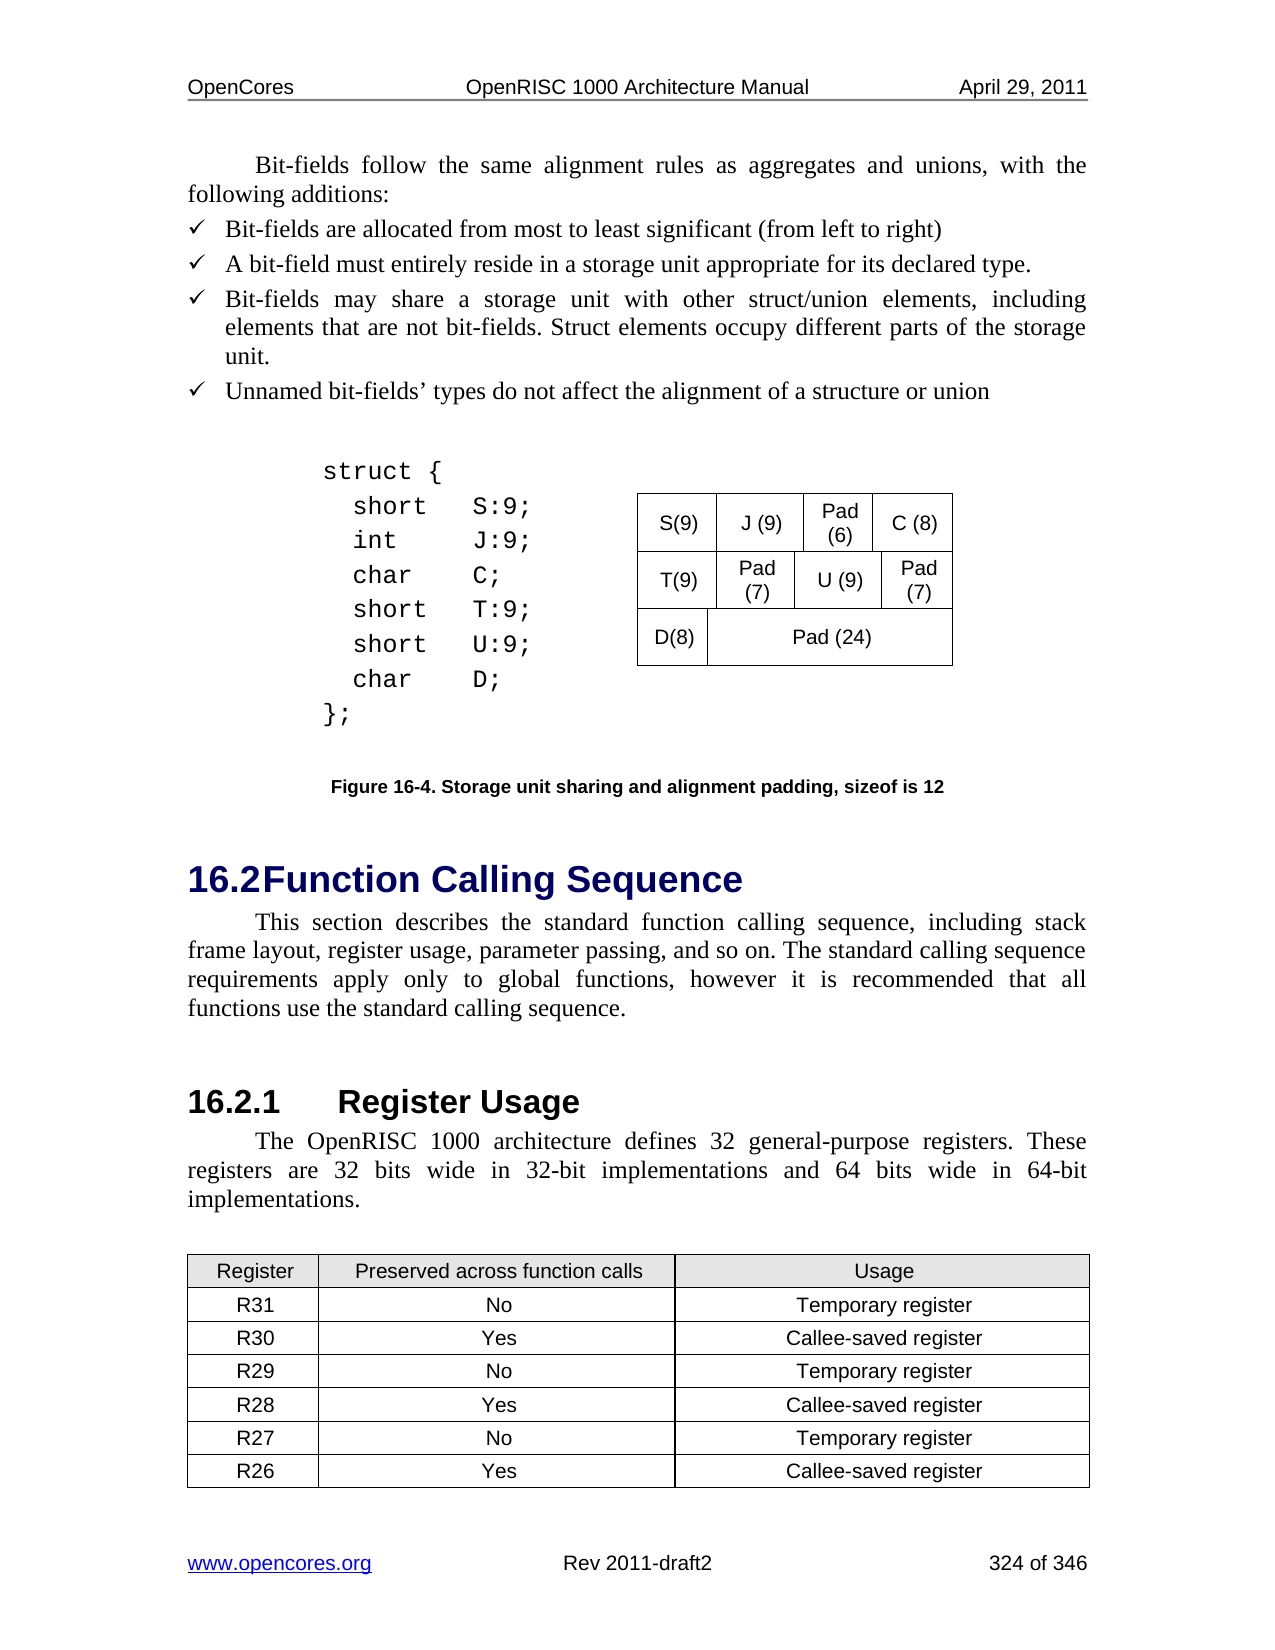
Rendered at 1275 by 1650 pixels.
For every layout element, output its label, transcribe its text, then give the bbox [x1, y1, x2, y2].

text short T:9; [322, 597, 637, 625]
list Bit-fields are allocated from most to least significant (from left to right) [187, 214, 1087, 242]
text }; [322, 701, 637, 729]
text Bit-fields follow the same alignment rules as aggregates and unions, with the following additions: [187, 150, 1087, 207]
table_cell R27 [188, 1422, 318, 1454]
subtitle Function Calling Sequence [187, 857, 1087, 900]
table_cell Callee-saved register [676, 1455, 1089, 1487]
table_cell No [319, 1422, 674, 1454]
table_cell R26 [188, 1455, 318, 1487]
list Bit-fields may share a storage unit with other struct/union elements, including elements that are not bit-fields. Struct elements occupy different parts of the storage unit. [187, 284, 1087, 370]
table_header Preserved across function calls [319, 1255, 674, 1287]
text This section describes the standard function calling sequence, including stack frame layout, register usage, parameter passing, and so on. The standard calling sequence requirements apply only to global functions, however it is recommended that all functions use the standard calling sequence. [187, 907, 1087, 1022]
list A bit-field must entirely reside in a storage unit appropriate for its declared type. [187, 249, 1087, 277]
table_cell No [319, 1288, 674, 1321]
text char D; [322, 666, 637, 694]
subtitle Register Usage [187, 1082, 1087, 1120]
table_cell R31 [188, 1288, 318, 1321]
table_cell U (9) [795, 552, 881, 608]
table_header C (8) [873, 494, 952, 551]
table_cell Pad (24) [708, 609, 952, 665]
table_cell Temporary register [676, 1355, 1089, 1387]
table_header Pad (6) [804, 494, 872, 551]
table_cell R28 [188, 1388, 318, 1421]
table_cell Temporary register [676, 1422, 1089, 1454]
table_cell Callee-saved register [676, 1388, 1089, 1421]
text int J:9; [322, 528, 637, 556]
text short S:9; [322, 493, 637, 522]
text short U:9; [322, 632, 637, 660]
table_cell R30 [188, 1322, 318, 1354]
table_header S(9) [638, 494, 716, 551]
table_cell Temporary register [676, 1288, 1089, 1321]
table_cell Callee-saved register [676, 1322, 1089, 1354]
table_header Usage [676, 1255, 1089, 1287]
table_cell Yes [319, 1388, 674, 1421]
table_header Register [188, 1255, 318, 1287]
table_cell Yes [319, 1455, 674, 1487]
table_cell Pad (7) [717, 552, 794, 608]
text The OpenRISC 1000 architecture defines 32 general-purpose registers. These registers are 32 bits wide in 32-bit implementations and 64 bits wide in 64-bit implementations. [187, 1126, 1087, 1213]
table_cell No [319, 1355, 674, 1387]
table_cell Yes [319, 1322, 674, 1354]
table_cell R29 [188, 1355, 318, 1387]
table_cell D(8) [638, 609, 707, 665]
text struct { [322, 459, 637, 487]
table_cell Pad (7) [882, 552, 952, 608]
table_cell T(9) [638, 552, 716, 608]
text char C; [322, 562, 637, 591]
text Figure 16-4. Storage unit sharing and alignment padding, sizeof is 12 [187, 776, 1087, 797]
table_header J (9) [717, 494, 803, 551]
list Unnamed bit-fields’ types do not affect the alignment of a structure or union [187, 376, 1087, 405]
